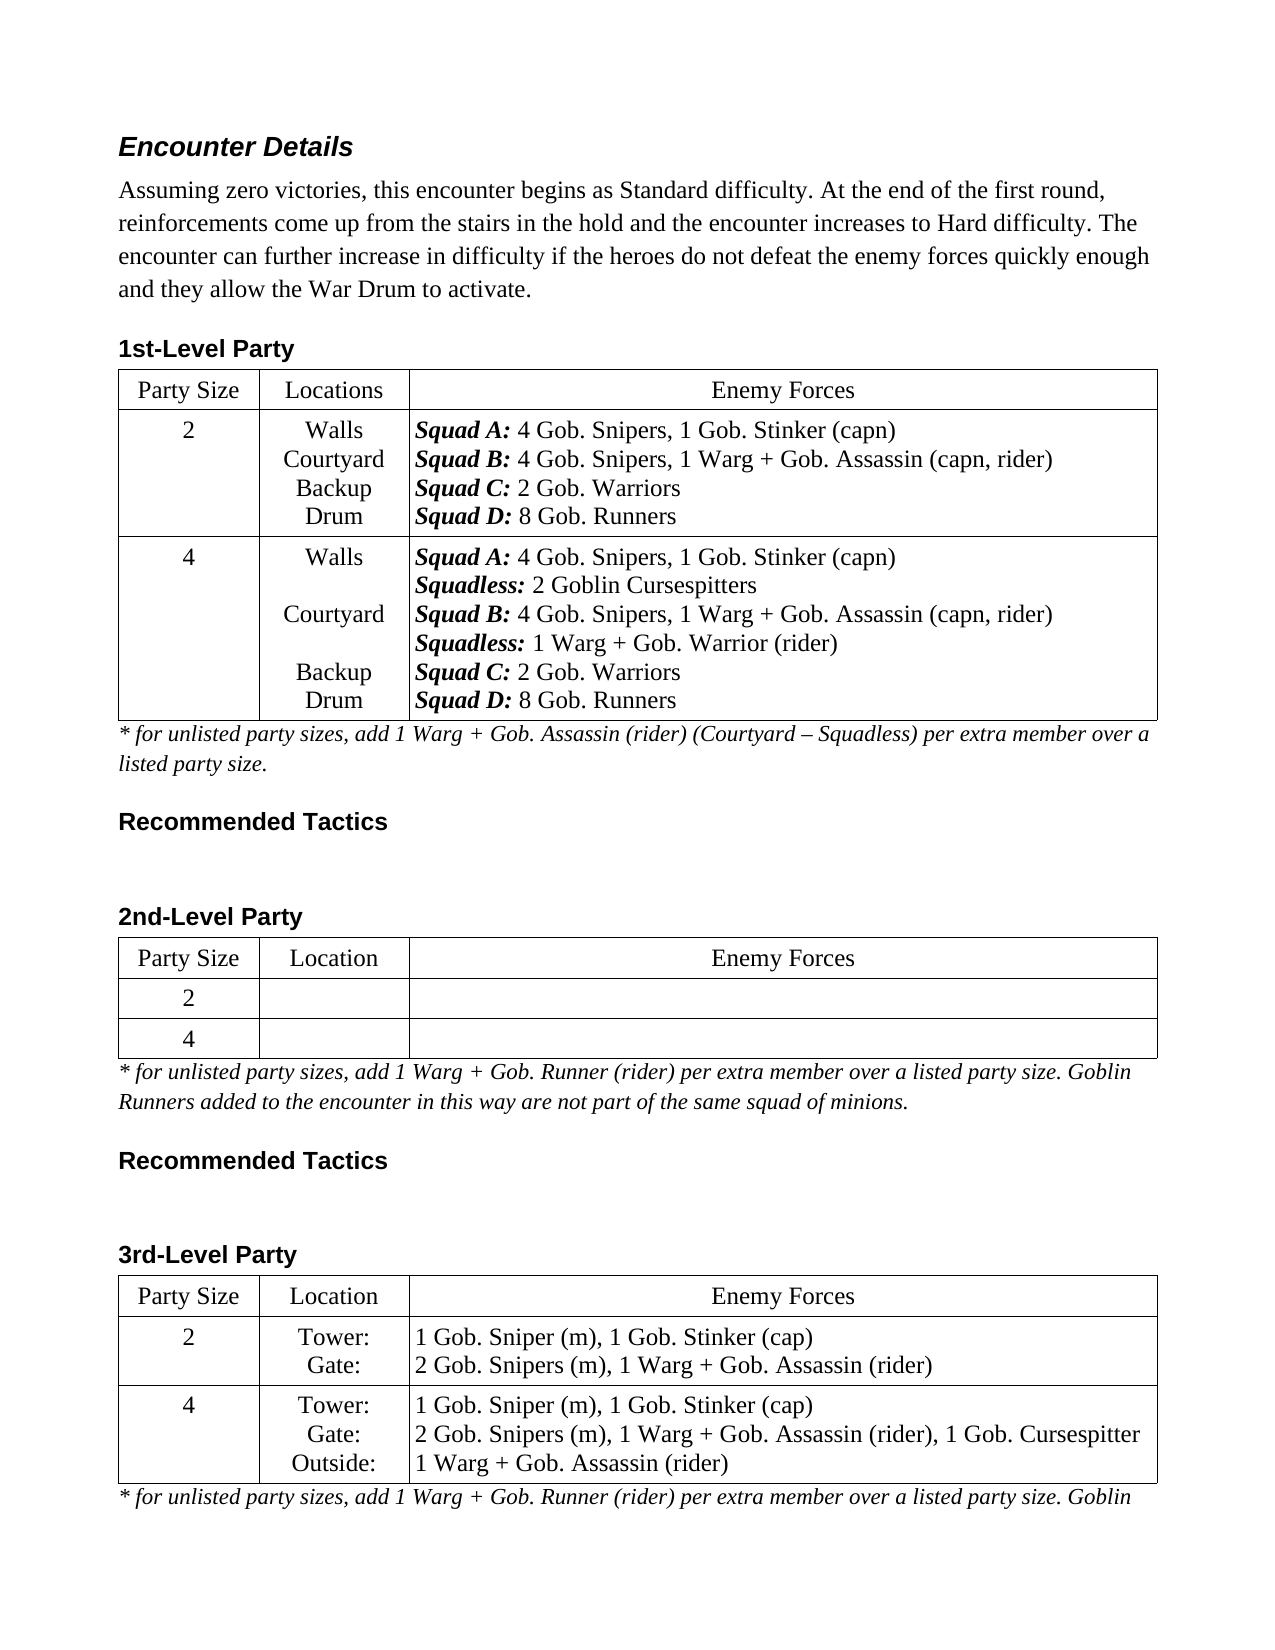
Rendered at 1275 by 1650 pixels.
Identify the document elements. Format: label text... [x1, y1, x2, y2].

table_cell 4 [119, 1386, 259, 1483]
table_header Location [260, 938, 409, 978]
table_cell 2 [119, 979, 259, 1018]
table_header Party Size [119, 1276, 259, 1316]
table_cell 2 [119, 1317, 259, 1385]
subtitle 2nd-Level Party [118, 902, 1157, 931]
text * for unlisted party sizes, add 1 Warg + Gob. Assassin (rider) (Courtyard – Squadless) per extra member over a listed party size. [118, 721, 1157, 777]
table_cell [260, 979, 409, 1018]
table_cell Tower: Gate: [260, 1317, 409, 1385]
table_header Location [260, 1276, 409, 1316]
table_header Enemy Forces [410, 370, 1157, 409]
table_cell 4 [119, 537, 259, 720]
table_cell [410, 979, 1157, 1018]
text * for unlisted party sizes, add 1 Warg + Gob. Runner (rider) per extra member over a listed party size. Goblin Runners added to the encounter in this way are not part of the same squad of minions. [118, 1059, 1157, 1115]
table_cell 1 Gob. Sniper (m), 1 Gob. Stinker (cap) 2 Gob. Snipers (m), 1 Warg + Gob. Assassin (rider), 1 Gob. Cursespitter 1 Warg + Gob. Assassin (rider) [410, 1386, 1157, 1483]
table_cell Tower: Gate: Outside: [260, 1386, 409, 1483]
table_header Enemy Forces [410, 1276, 1157, 1316]
subtitle Encounter Details [118, 131, 1157, 162]
table_cell 4 [119, 1019, 259, 1058]
table_cell [410, 1019, 1157, 1058]
subtitle 1st-Level Party [118, 334, 1157, 363]
table_cell Squad A: 4 Gob. Snipers, 1 Gob. Stinker (capn) Squadless: 2 Goblin Cursespitters Squad B: 4 Gob. Snipers, 1 Warg + Gob. Assassin (capn, rider) Squadless: 1 Warg + Gob. Warrior (rider) Squad C: 2 Gob. Warriors Squad D: 8 Gob. Runners [410, 537, 1157, 720]
text Assuming zero victories, this encounter begins as Standard difficulty. At the end of the first round, reinforcements come up from the stairs in the hold and the encounter increases to Hard difficulty. The encounter can further increase in difficulty if the heroes do not defeat the enemy forces quickly enough and they allow the War Drum to activate. [118, 175, 1157, 303]
table_cell Walls Courtyard Backup Drum [260, 410, 409, 536]
subtitle Recommended Tactics [118, 807, 1157, 836]
subtitle 3rd-Level Party [118, 1241, 1157, 1269]
subtitle Recommended Tactics [118, 1146, 1157, 1174]
table_header Enemy Forces [410, 938, 1157, 978]
table_cell Squad A: 4 Gob. Snipers, 1 Gob. Stinker (capn) Squad B: 4 Gob. Snipers, 1 Warg + Gob. Assassin (capn, rider) Squad C: 2 Gob. Warriors Squad D: 8 Gob. Runners [410, 410, 1157, 536]
table_cell 2 [119, 410, 259, 536]
table_header Party Size [119, 938, 259, 978]
table_cell 1 Gob. Sniper (m), 1 Gob. Stinker (cap) 2 Gob. Snipers (m), 1 Warg + Gob. Assassin (rider) [410, 1317, 1157, 1385]
table_header Locations [260, 370, 409, 409]
text * for unlisted party sizes, add 1 Warg + Gob. Runner (rider) per extra member over a listed party size. Goblin [118, 1484, 1157, 1509]
table_cell Walls Courtyard Backup Drum [260, 537, 409, 720]
table_header Party Size [119, 370, 259, 409]
table_cell [260, 1019, 409, 1058]
